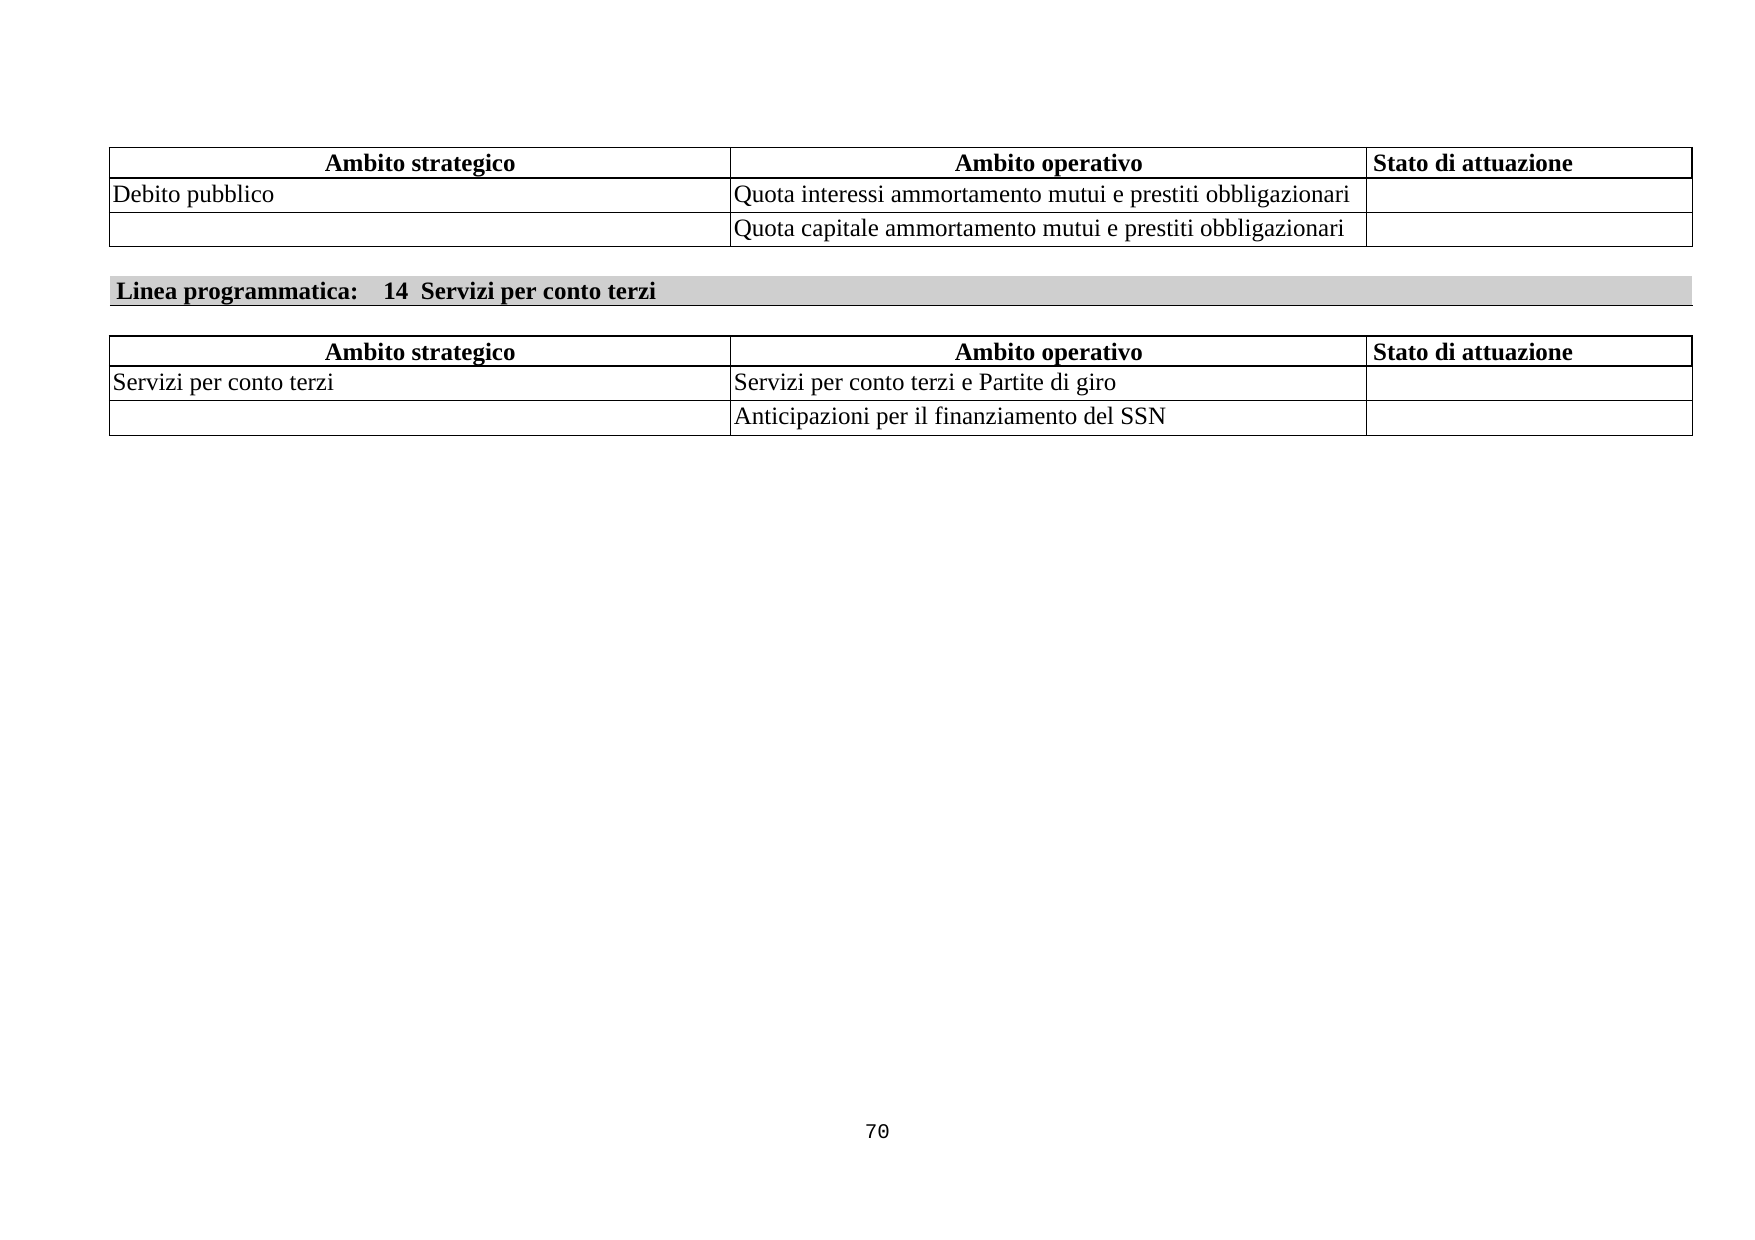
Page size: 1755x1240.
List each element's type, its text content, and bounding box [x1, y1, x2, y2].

table_cell Servizi per conto terzi e Partite di giro [731, 367, 1366, 400]
table_cell Anticipazioni per il finanziamento del SSN [731, 401, 1366, 434]
table_cell Quota capitale ammortamento mutui e prestiti obbligazionari [731, 213, 1366, 246]
table_cell [1367, 401, 1692, 434]
table_header Ambito operativo [731, 337, 1366, 365]
table_header Linea programmatica: 14 Servizi per conto terzi [110, 276, 1692, 305]
table_cell [1367, 367, 1692, 400]
table_header Ambito operativo [731, 148, 1366, 177]
table_cell Debito pubblico [110, 179, 730, 212]
table_header Ambito strategico [110, 337, 730, 365]
table_header Ambito strategico [110, 148, 730, 177]
table_header Stato di attuazione [1367, 148, 1691, 177]
table_cell [1367, 213, 1692, 246]
table_cell [110, 213, 730, 246]
table_cell [110, 401, 730, 434]
table_header Stato di attuazione [1367, 337, 1691, 365]
table_cell Servizi per conto terzi [110, 367, 730, 400]
table_cell [1367, 179, 1692, 212]
table_cell Quota interessi ammortamento mutui e prestiti obbligazionari [731, 179, 1366, 212]
